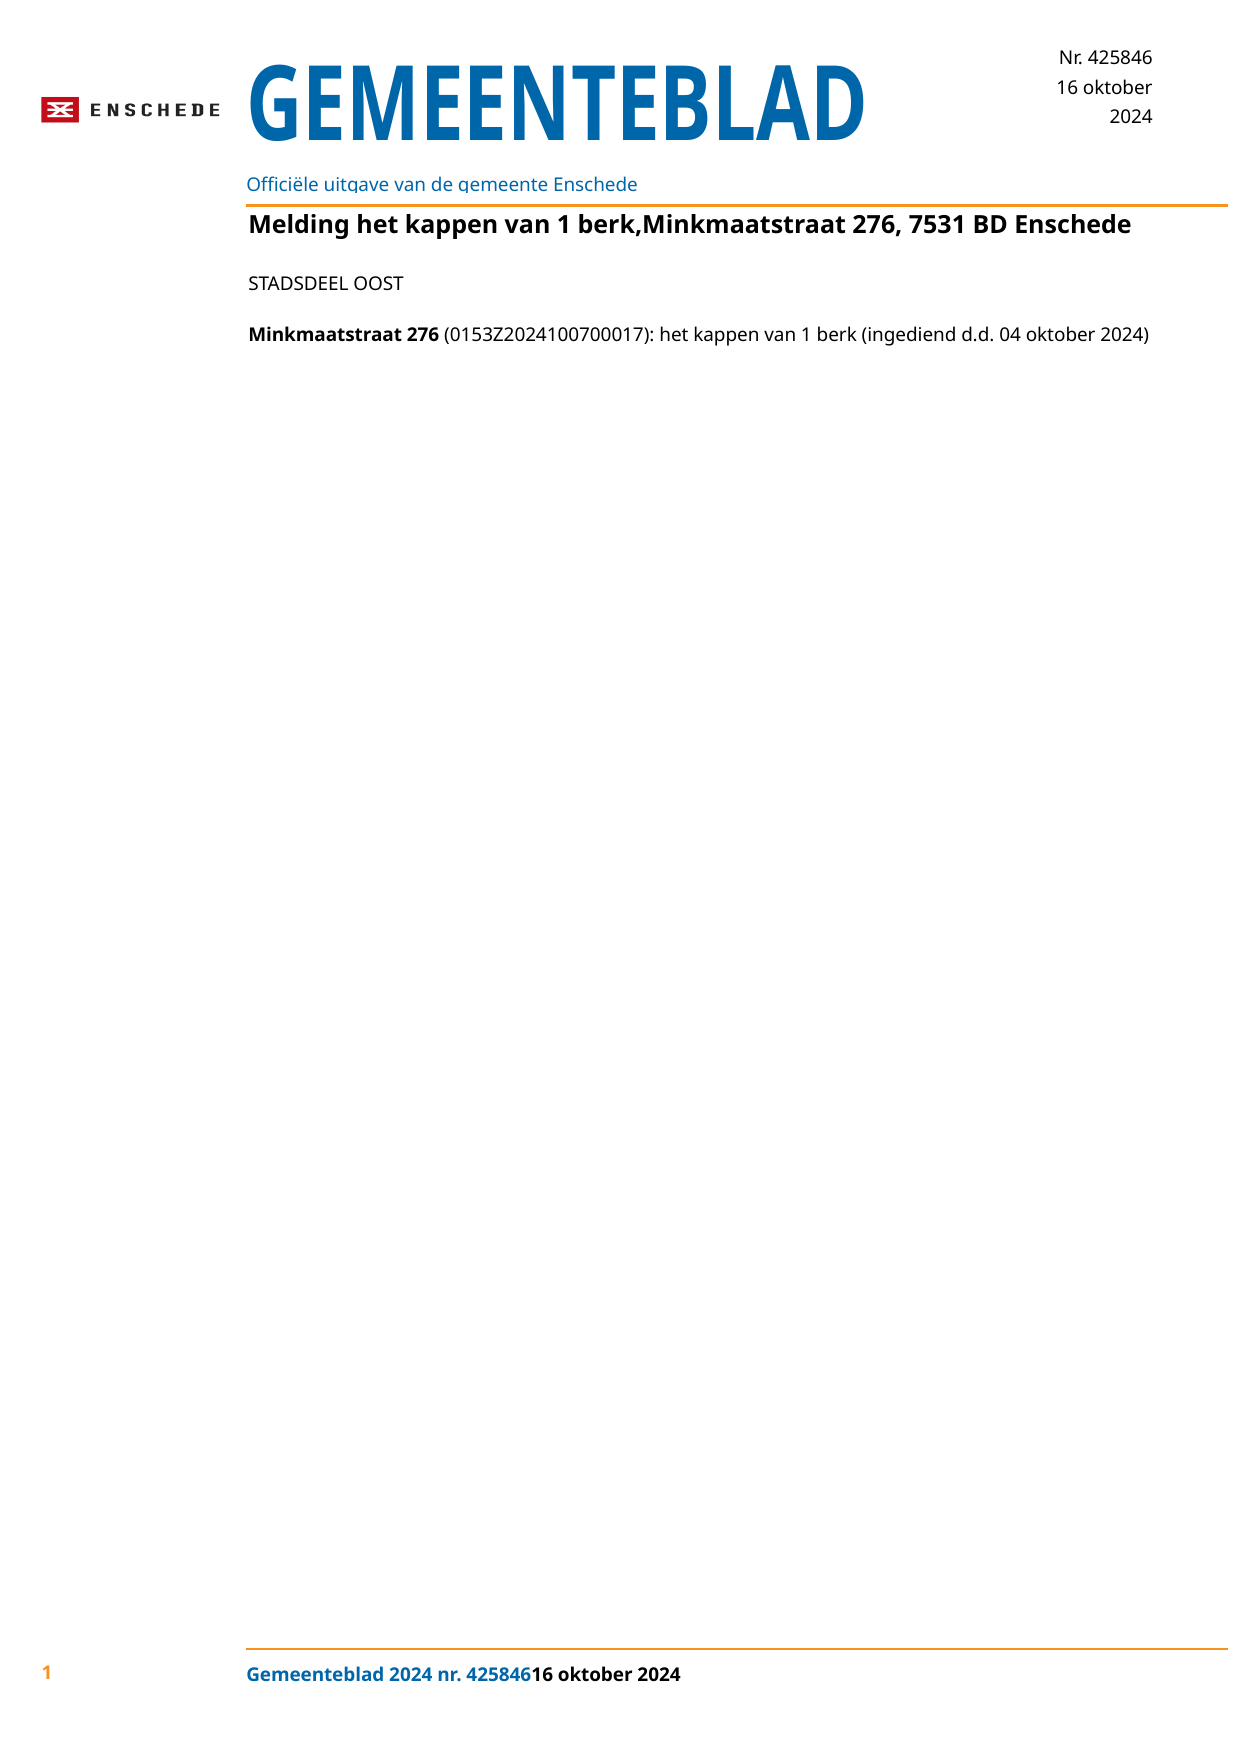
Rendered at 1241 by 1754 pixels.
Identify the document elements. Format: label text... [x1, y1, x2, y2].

text Minkmaatstraat 276 (0153Z2024100700017): het kappen van 1 berk (ingediend d.d. 04 oktober 2024) [248, 321, 1152, 346]
text Melding het kappen van 1 berk,Minkmaatstraat 276, 7531 BD Enschede [248, 207, 1152, 241]
picture [41, 47, 231, 172]
text STADSDEEL OOST [248, 270, 1152, 296]
